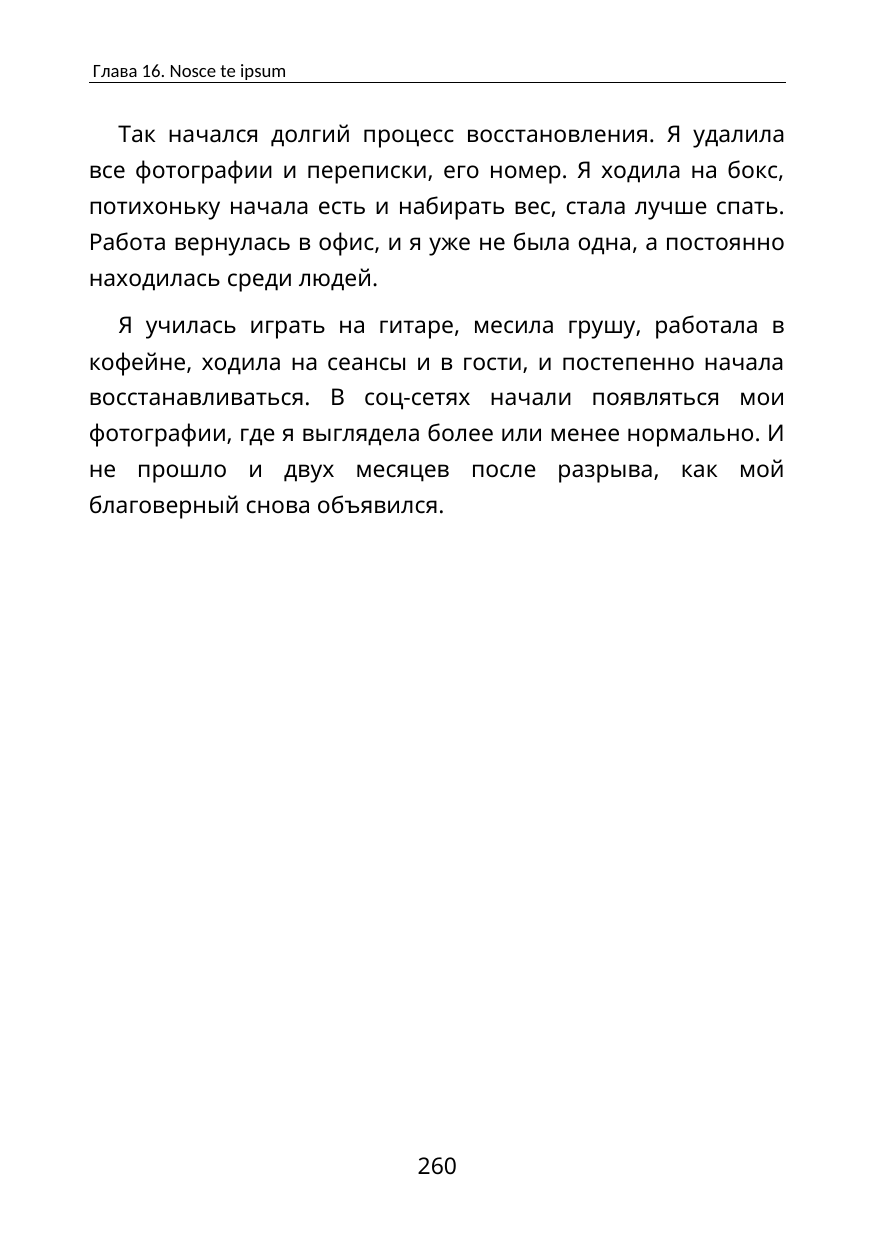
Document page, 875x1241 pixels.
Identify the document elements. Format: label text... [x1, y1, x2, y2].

text Я училась играть на гитаре, месила грушу, работала в кофейне, ходила на сеансы и в гости, и постепенно начала восстанавливаться. В соц-сетях начали появляться мои фотографии, где я выглядела более или менее нормально. И не прошло и двух месяцев после разрыва, как мой благоверный снова объявился. [88, 309, 786, 520]
text Так начался долгий процесс восстановления. Я удалила все фотографии и переписки, его номер. Я ходила на бокс, потихоньку начала есть и набирать вес, стала лучше спать. Работа вернулась в офис, и я уже не была одна, а постоянно находилась среди людей. [88, 118, 786, 293]
